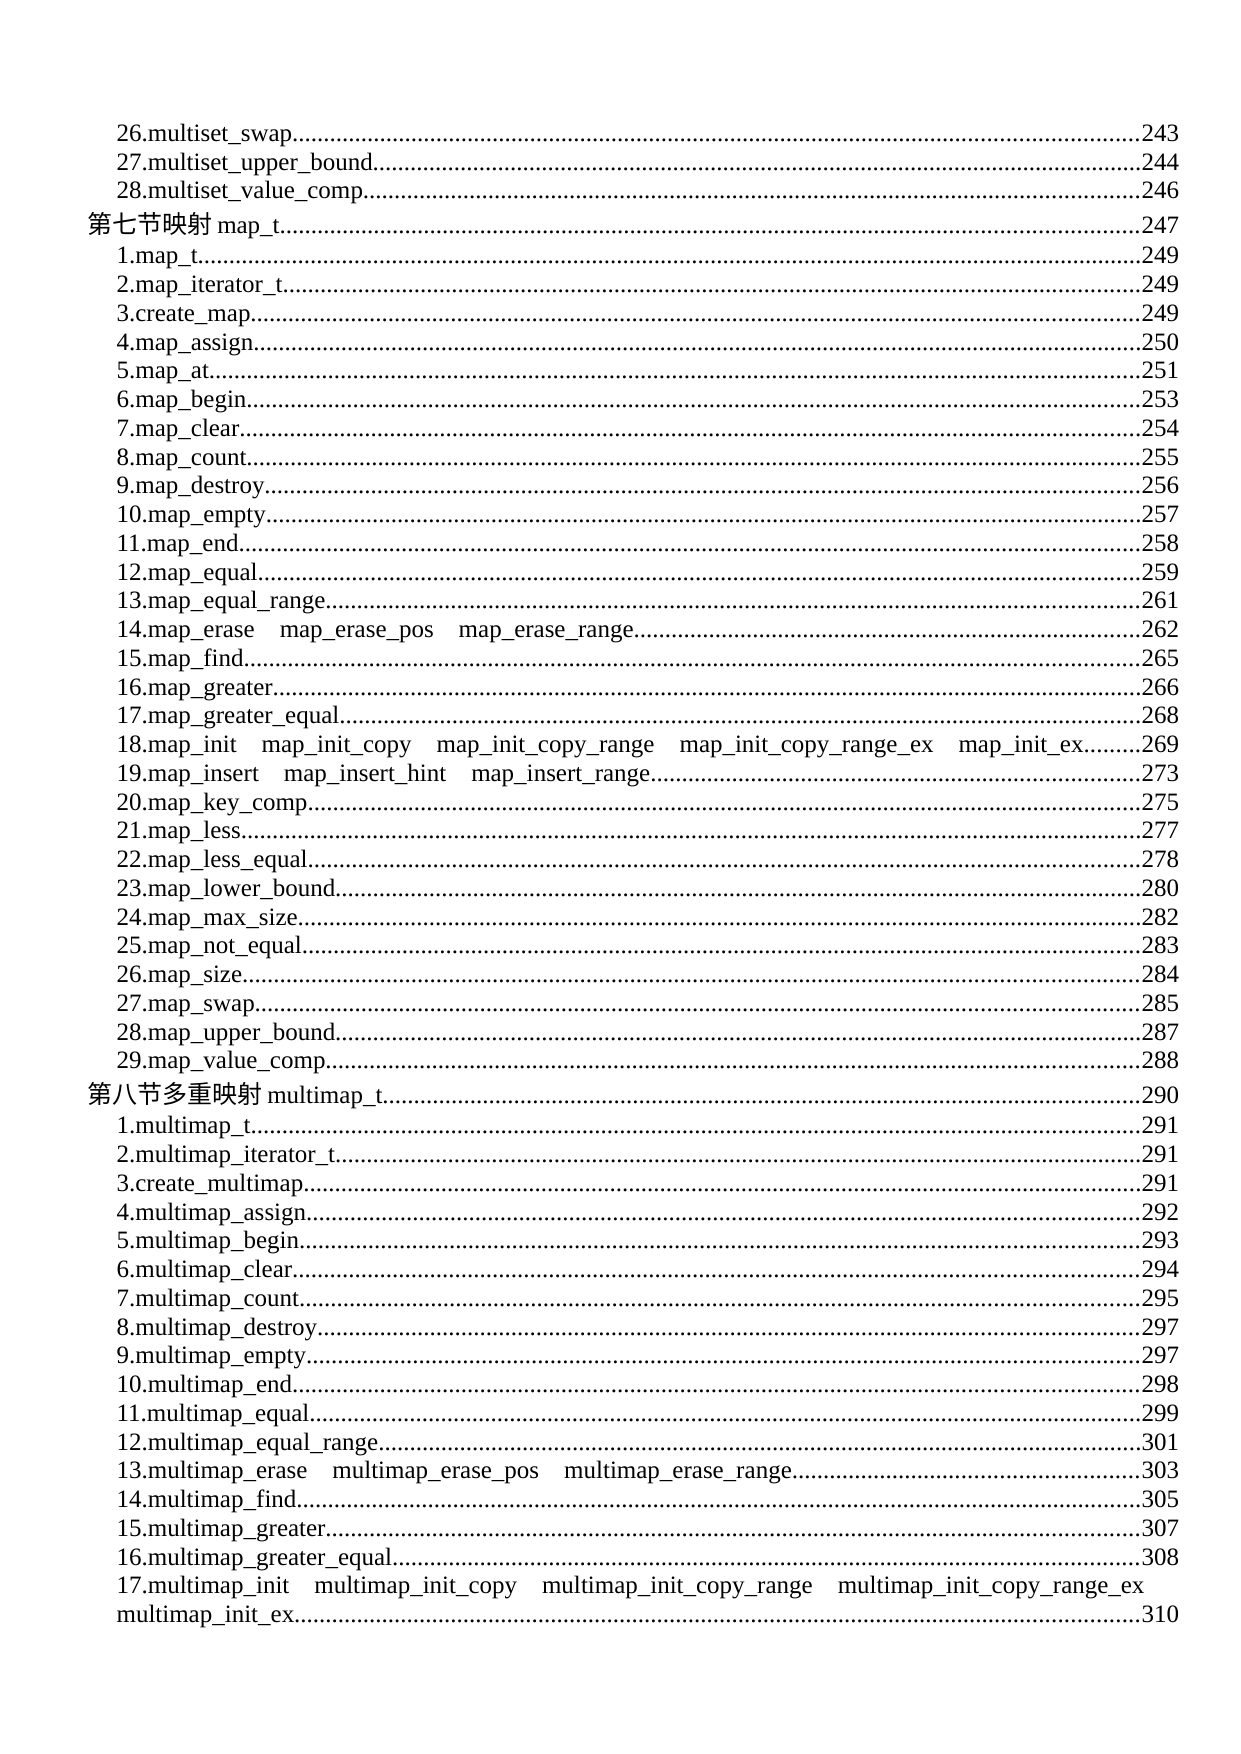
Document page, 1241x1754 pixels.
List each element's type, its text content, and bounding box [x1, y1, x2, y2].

text 7.map_clear 254 [116, 413, 1179, 442]
text 17.map_greater_equal 268 [116, 701, 1179, 729]
text 29.map_value_comp 288 [116, 1046, 1179, 1074]
text 24.map_max_size 282 [116, 902, 1179, 931]
text 1.map_t 249 [116, 241, 1179, 269]
text 2.multimap_iterator_t 291 [116, 1139, 1179, 1168]
text 7.multimap_count 295 [116, 1283, 1179, 1312]
text 3.create_multimap 291 [116, 1168, 1179, 1197]
text 15.map_find 265 [116, 643, 1179, 672]
text 17.multimap_init multimap_init_copy multimap_init_copy_range multimap_init_copy_range_ex multimap_init_ex 310 [116, 1571, 1179, 1628]
text 20.map_key_comp 275 [116, 787, 1179, 816]
text 27.multiset_upper_bound 244 [116, 147, 1179, 176]
text 14.multimap_find 305 [116, 1484, 1179, 1513]
text 18.map_init map_init_copy map_init_copy_range map_init_copy_range_ex map_init_ex 269 [116, 729, 1179, 758]
text 28.map_upper_bound 287 [116, 1017, 1179, 1046]
text 5.multimap_begin 293 [116, 1226, 1179, 1254]
text 15.multimap_greater 307 [116, 1513, 1179, 1542]
text 第八节多重映射multimap_t 290 [87, 1074, 1179, 1111]
text 12.multimap_equal_range 301 [116, 1427, 1179, 1456]
text 25.map_not_equal 283 [116, 931, 1179, 959]
text 16.multimap_greater_equal 308 [116, 1542, 1179, 1571]
text 13.map_equal_range 261 [116, 586, 1179, 614]
text 14.map_erase map_erase_pos map_erase_range 262 [116, 614, 1179, 643]
text 8.map_count 255 [116, 442, 1179, 471]
text 11.multimap_equal 299 [116, 1398, 1179, 1427]
text 第七节映射map_t 247 [87, 204, 1179, 241]
text 19.map_insert map_insert_hint map_insert_range 273 [116, 758, 1179, 787]
text 28.multiset_value_comp 246 [116, 176, 1179, 204]
text 26.multiset_swap 243 [116, 118, 1179, 147]
text 10.multimap_end 298 [116, 1369, 1179, 1398]
text 21.map_less 277 [116, 816, 1179, 844]
text 22.map_less_equal 278 [116, 844, 1179, 873]
text 13.multimap_erase multimap_erase_pos multimap_erase_range 303 [116, 1456, 1179, 1484]
text 2.map_iterator_t 249 [116, 269, 1179, 298]
text 9.map_destroy 256 [116, 471, 1179, 499]
text 4.multimap_assign 292 [116, 1197, 1179, 1226]
text 8.multimap_destroy 297 [116, 1312, 1179, 1341]
text 26.map_size 284 [116, 959, 1179, 988]
text 6.multimap_clear 294 [116, 1254, 1179, 1283]
text 6.map_begin 253 [116, 384, 1179, 413]
text 1.multimap_t 291 [116, 1111, 1179, 1139]
text 10.map_empty 257 [116, 499, 1179, 528]
text 4.map_assign 250 [116, 327, 1179, 356]
text 9.multimap_empty 297 [116, 1341, 1179, 1369]
text 16.map_greater 266 [116, 672, 1179, 701]
text 5.map_at 251 [116, 356, 1179, 384]
text 3.create_map 249 [116, 298, 1179, 327]
text 11.map_end 258 [116, 528, 1179, 557]
text 12.map_equal 259 [116, 557, 1179, 586]
text 23.map_lower_bound 280 [116, 873, 1179, 902]
text 27.map_swap 285 [116, 988, 1179, 1017]
